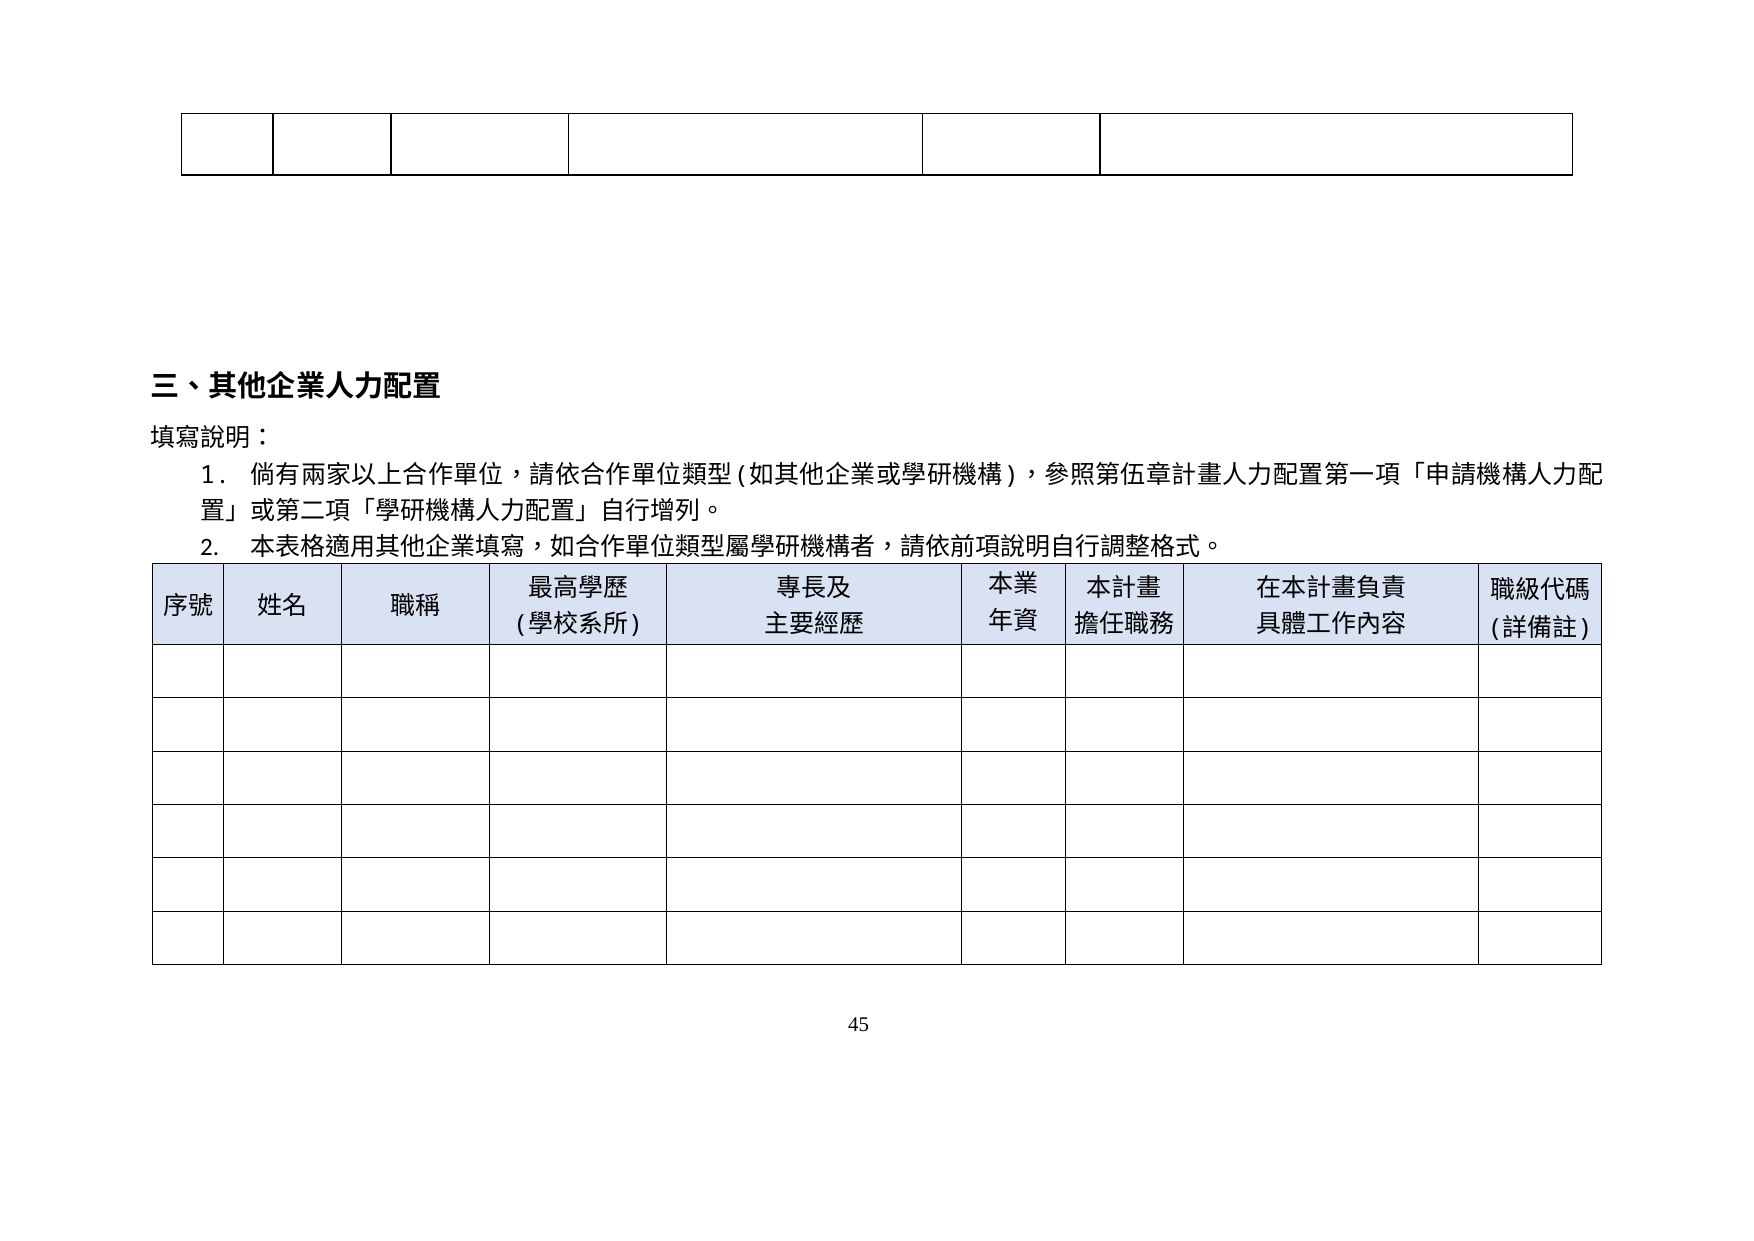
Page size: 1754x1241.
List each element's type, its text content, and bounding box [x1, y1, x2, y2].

table_cell [490, 645, 666, 697]
table_cell [342, 805, 489, 857]
table_cell [490, 698, 666, 751]
table_cell [153, 858, 223, 911]
table_cell [1066, 858, 1183, 911]
table_cell [1184, 698, 1478, 751]
table_header 最高學歷 (學校系所) [490, 564, 666, 644]
table_cell [274, 114, 390, 174]
table_cell [1479, 805, 1601, 857]
subtitle 三、其他企業人力配置 [150, 363, 1604, 405]
table_cell [667, 912, 961, 964]
table_cell [224, 805, 341, 857]
table_cell [342, 645, 489, 697]
table_header 姓名 [224, 564, 341, 644]
table_header 在本計畫負責 具體工作內容 [1184, 564, 1478, 644]
table_cell [490, 912, 666, 964]
table_cell [153, 912, 223, 964]
table_cell [1066, 912, 1183, 964]
table_cell [153, 645, 223, 697]
table_cell [1479, 698, 1601, 751]
table_cell [342, 858, 489, 911]
table_cell [224, 698, 341, 751]
table_cell [342, 752, 489, 804]
table_cell [224, 752, 341, 804]
table_cell [1184, 912, 1478, 964]
table_cell [962, 698, 1065, 751]
table_cell [182, 114, 272, 174]
table_cell [392, 114, 568, 174]
table_cell [1184, 805, 1478, 857]
table_cell [1184, 752, 1478, 804]
table_cell [1479, 752, 1601, 804]
table_header 本計畫 擔任職務 [1066, 564, 1183, 644]
table_cell [1184, 858, 1478, 911]
table_header 職級代碼 (詳備註) [1479, 564, 1601, 644]
table_cell [224, 912, 341, 964]
table_header 專長及 主要經歷 [667, 564, 961, 644]
table_cell [1479, 645, 1601, 697]
list 本表格適用其他企業填寫，如合作單位類型屬學研機構者，請依前項說明自行調整格式。 [200, 527, 1604, 563]
table_header 序號 [153, 564, 223, 644]
table_cell [342, 698, 489, 751]
table_cell [923, 114, 1099, 174]
table_cell [667, 698, 961, 751]
table_cell [1066, 645, 1183, 697]
table_cell [962, 912, 1065, 964]
table_cell [490, 805, 666, 857]
table_cell [490, 752, 666, 804]
table_cell [962, 858, 1065, 911]
table_cell [1066, 752, 1183, 804]
table_cell [962, 752, 1065, 804]
table_cell [1066, 805, 1183, 857]
table_cell [667, 805, 961, 857]
table_cell [224, 645, 341, 697]
table_cell [1479, 912, 1601, 964]
table_header 職稱 [342, 564, 489, 644]
table_cell [153, 752, 223, 804]
table_cell [153, 698, 223, 751]
table_cell [1101, 114, 1572, 174]
table_cell [667, 645, 961, 697]
list 倘有兩家以上合作單位，請依合作單位類型(如其他企業或學研機構)，參照第伍章計畫人力配置第一項「申請機構人力配置」或第二項「學研機構人力配置」自行增列。 [200, 454, 1604, 527]
table_cell [962, 805, 1065, 857]
table_cell [1479, 858, 1601, 911]
table_header 本業 年資 [962, 564, 1065, 644]
table_cell [667, 858, 961, 911]
table_cell [153, 805, 223, 857]
table_cell [1184, 645, 1478, 697]
table_cell [224, 858, 341, 911]
table_cell [569, 114, 922, 174]
text 填寫說明： [150, 418, 1604, 454]
table_cell [1066, 698, 1183, 751]
table_cell [342, 912, 489, 964]
table_cell [667, 752, 961, 804]
table_cell [490, 858, 666, 911]
table_cell [962, 645, 1065, 697]
